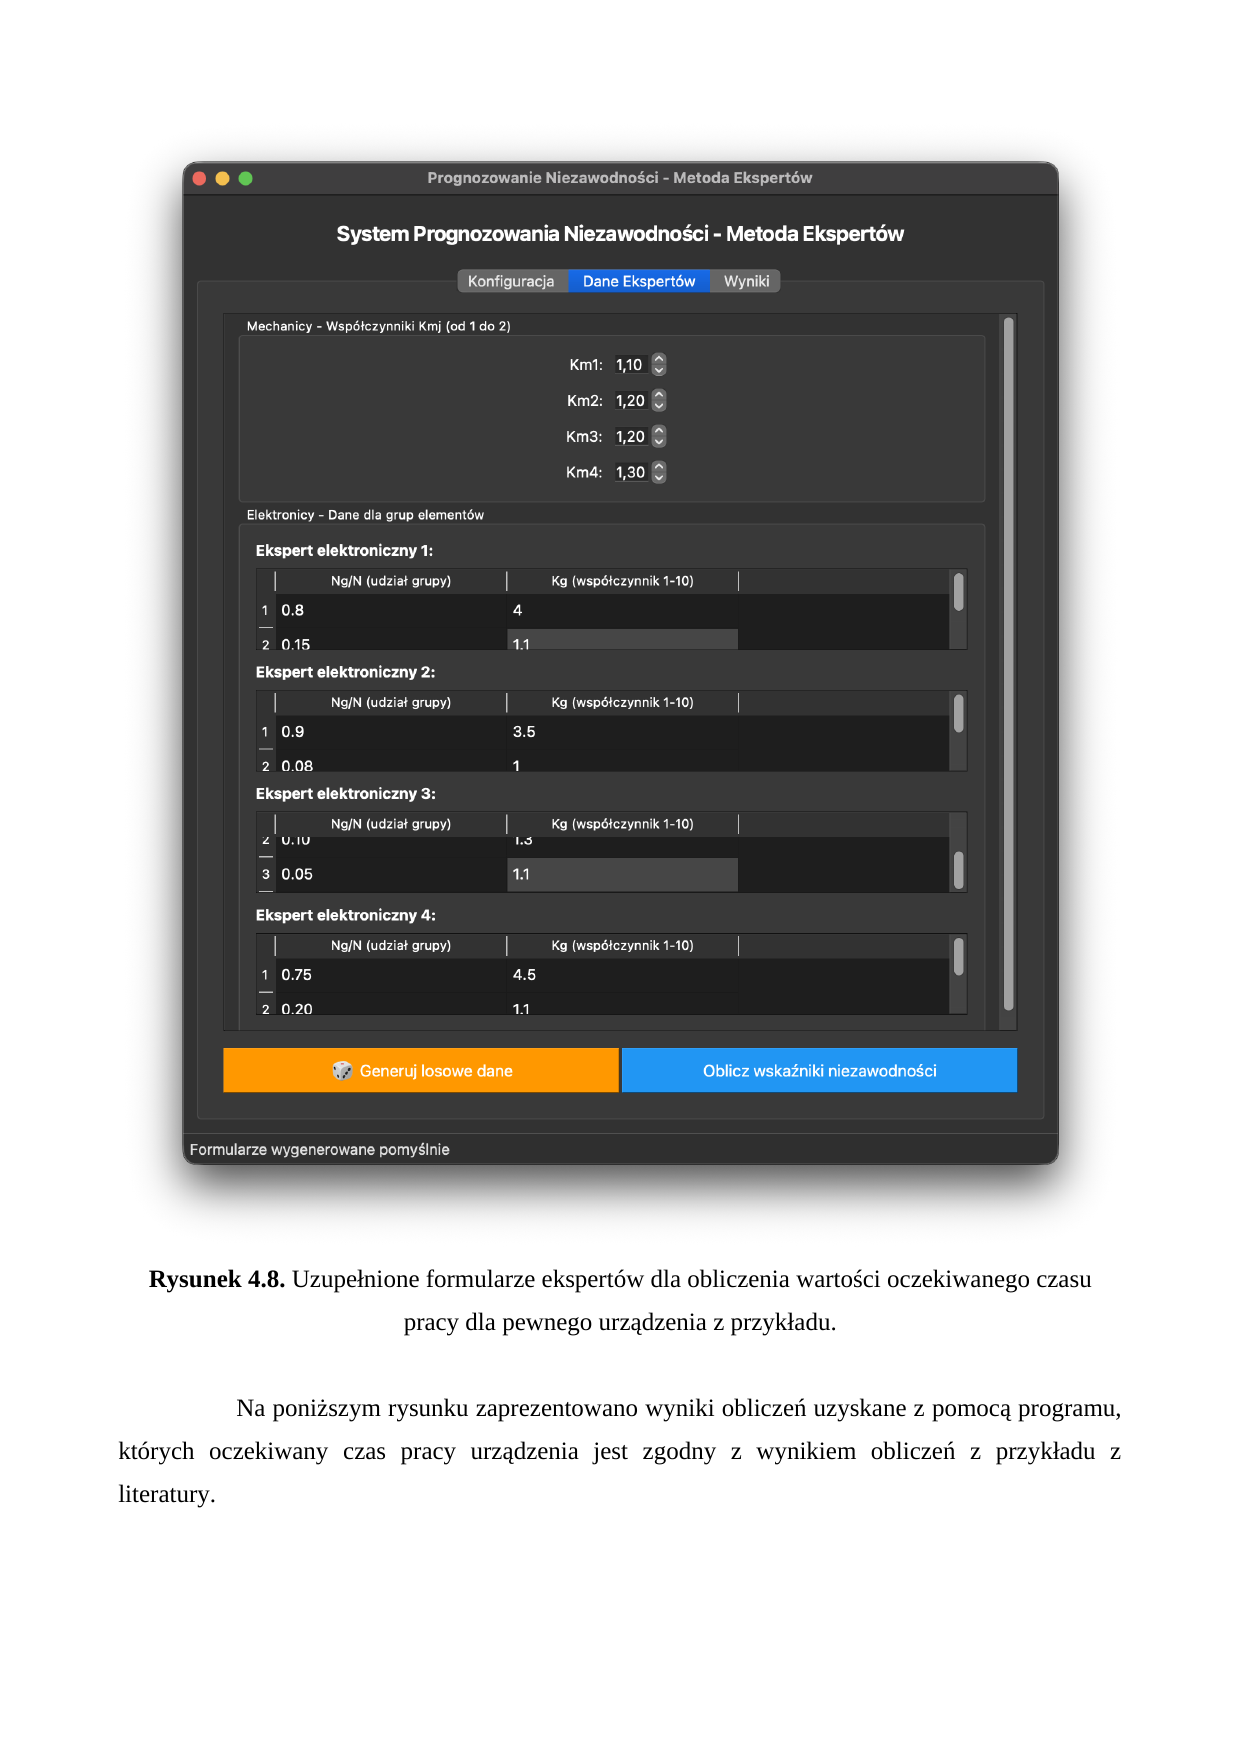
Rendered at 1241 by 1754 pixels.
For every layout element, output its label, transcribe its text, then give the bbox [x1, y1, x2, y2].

text Rysunek 4.8. Uzupełnione formularze ekspertów dla obliczenia wartości oczekiwanego czasu pracy dla pewnego urządzenia z przykładu. [118, 1264, 1122, 1336]
text Na poniższym rysunku zaprezentowano wyniki obliczeń uzyskane z pomocą programu, których oczekiwany czas pracy urządzenia jest zgodny z wynikiem obliczeń z przykładu z literatury. [118, 1393, 1122, 1508]
picture [118, 118, 1123, 1250]
